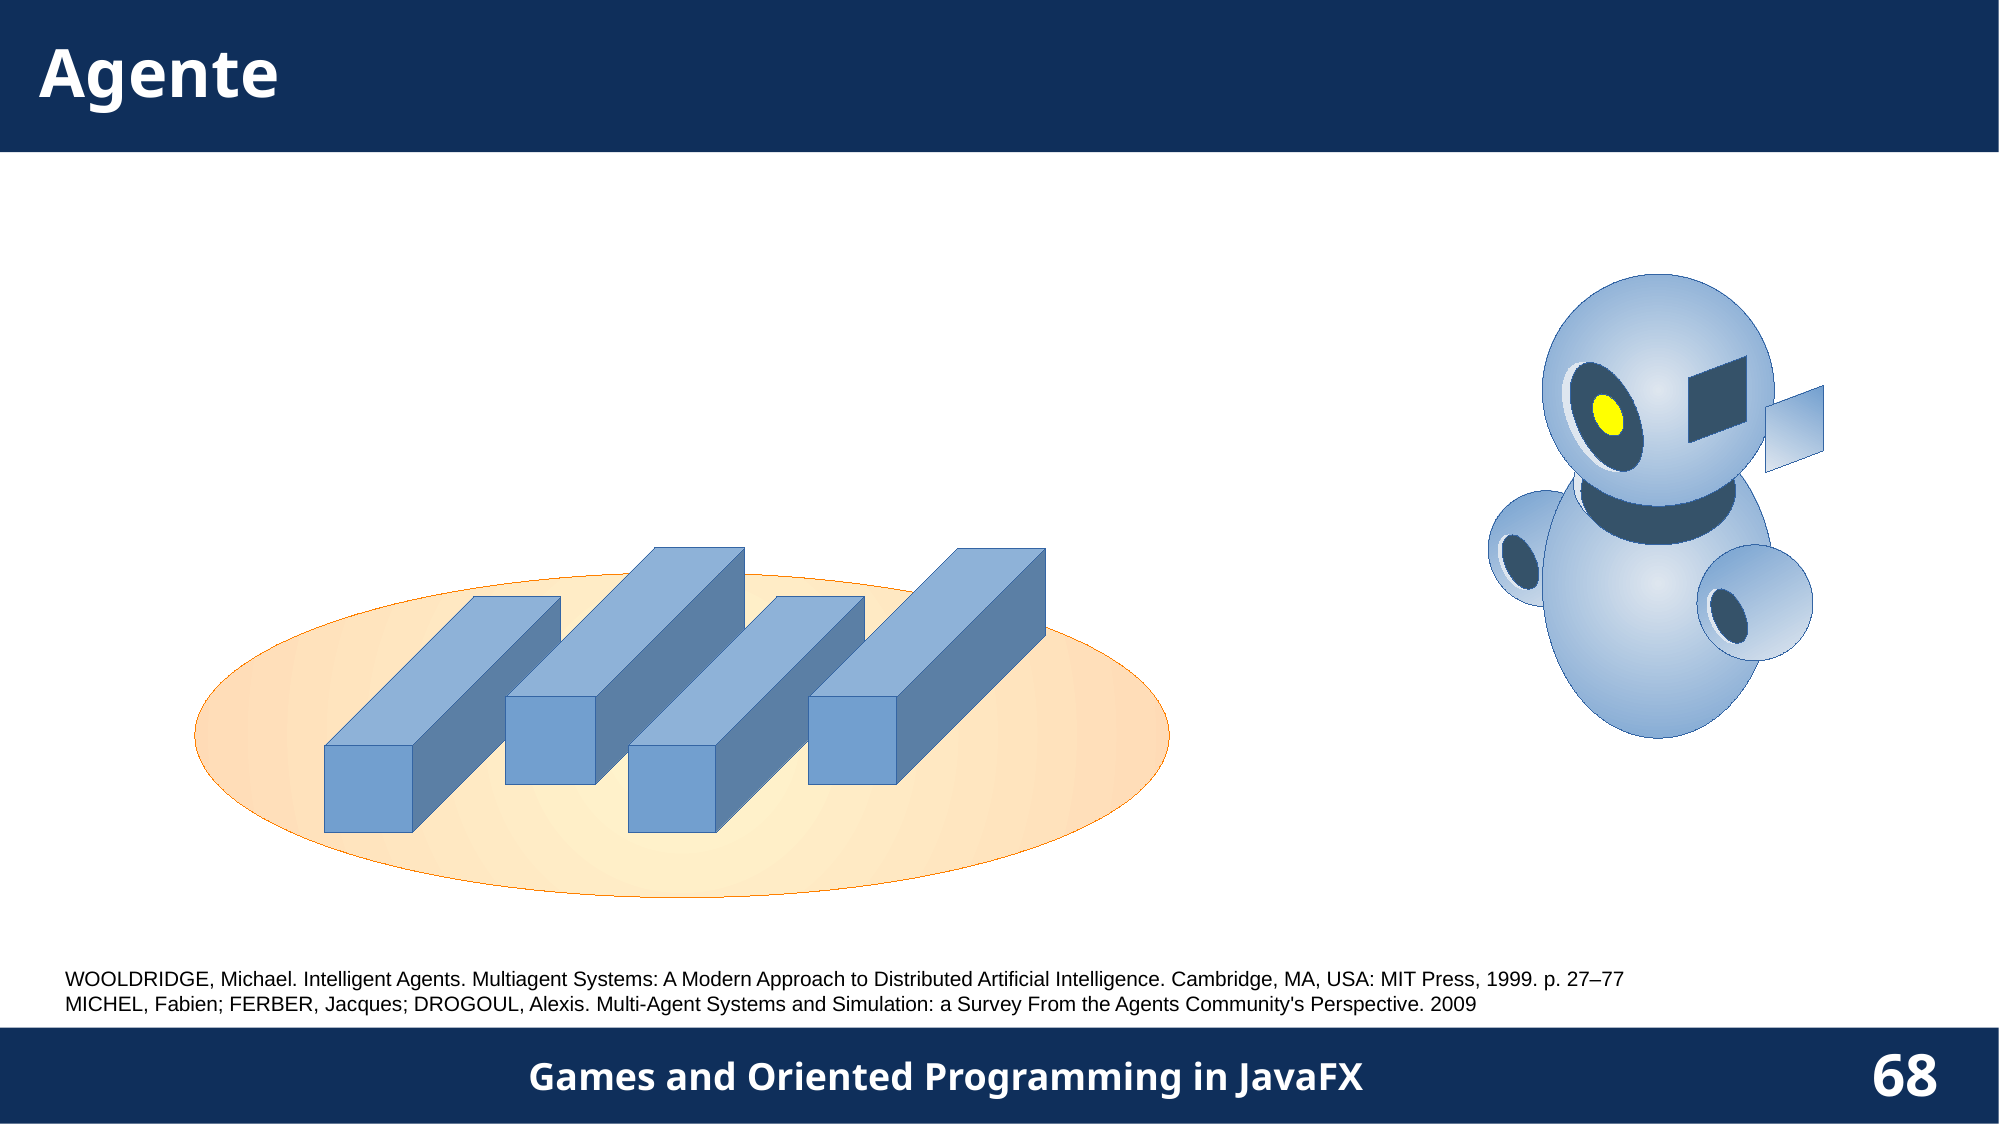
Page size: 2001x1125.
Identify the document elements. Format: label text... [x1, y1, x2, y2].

text_box [194, 549, 1170, 898]
text_box Agente [25, 23, 1999, 119]
text_box WOOLDRIDGE, Michael. Intelligent Agents. Multiagent Systems: A Modern Approach to Distributed Artificial Intelligence. Cambridge, MA, USA: MIT Press, 1999. p. 27–77 MICHEL, Fabien; FERBER, Jacques; DROGOUL, Alexis. Multi-Agent Systems and Simulation: a Survey From the Agents Community's Perspective. 2009 [50, 958, 1969, 1024]
text_box [1488, 274, 1824, 739]
